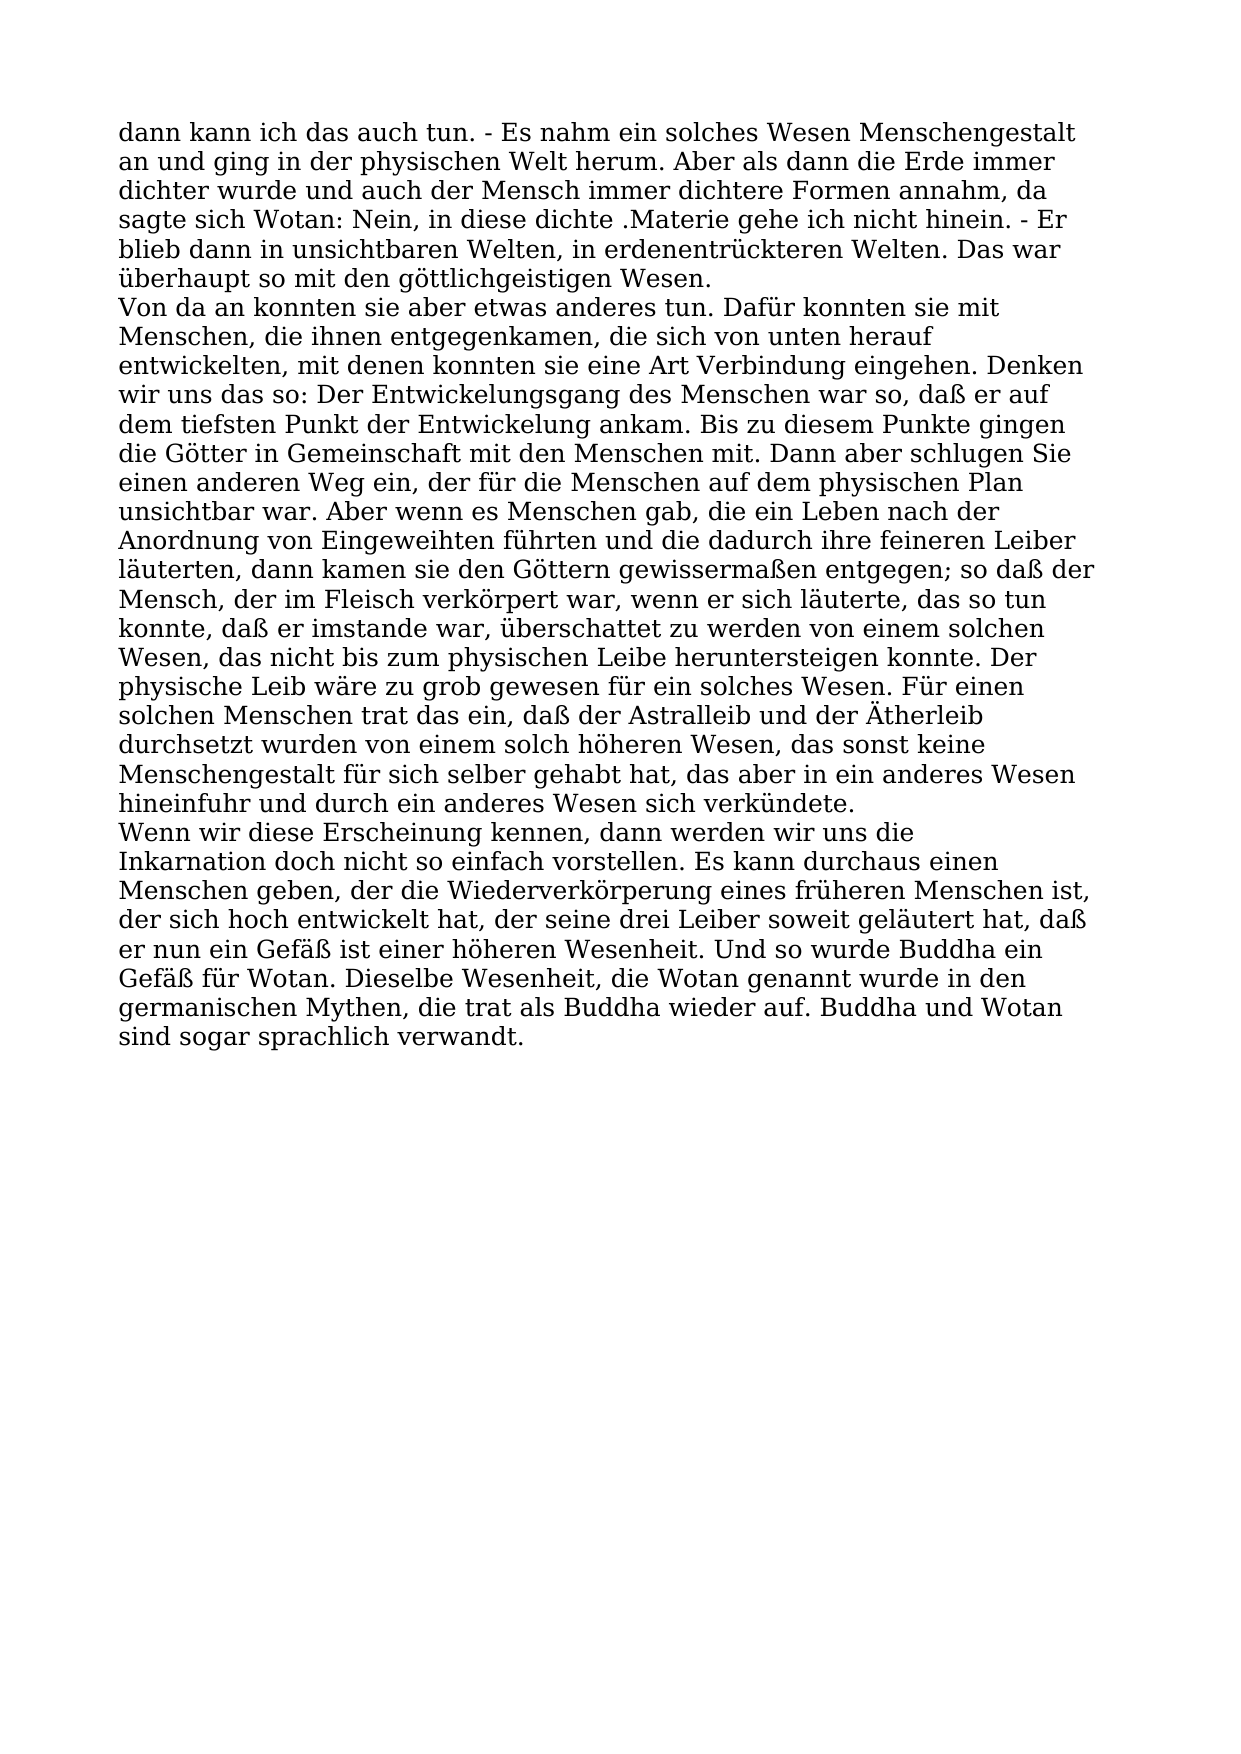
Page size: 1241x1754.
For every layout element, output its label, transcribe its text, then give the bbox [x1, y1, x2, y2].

text dichter wurde und auch der Mensch immer dichtere Formen annahm, da [118, 176, 1122, 206]
text blieb dann in unsichtbaren Welten, in erdenentrückteren Welten. Das war [118, 235, 1122, 264]
text entwickelten, mit denen konnten sie eine Art Verbindung eingehen. Denken [118, 351, 1122, 381]
text germanischen Mythen, die trat als Buddha wieder auf. Buddha und Wotan [118, 993, 1122, 1022]
text Menschengestalt für sich selber gehabt hat, das aber in ein anderes Wesen [118, 760, 1122, 789]
text hineinfuhr und durch ein anderes Wesen sich verkündete. [118, 789, 1122, 818]
text dann kann ich das auch tun. - Es nahm ein solches Wesen Menschengestalt [118, 118, 1122, 147]
text Von da an konnten sie aber etwas anderes tun. Dafür konnten sie mit [118, 293, 1122, 322]
text unsichtbar war. Aber wenn es Menschen gab, die ein Leben nach der [118, 497, 1122, 526]
text Anordnung von Eingeweihten führten und die dadurch ihre feineren Leiber [118, 526, 1122, 556]
text Gefäß für Wotan. Dieselbe Wesenheit, die Wotan genannt wurde in den [118, 964, 1122, 993]
text sagte sich Wotan: Nein, in diese dichte .Materie gehe ich nicht hinein. - Er [118, 206, 1122, 235]
text die Götter in Gemeinschaft mit den Menschen mit. Dann aber schlugen Sie [118, 439, 1122, 468]
text sind sogar sprachlich verwandt. [118, 1022, 1122, 1051]
text dem tiefsten Punkt der Entwickelung ankam. Bis zu diesem Punkte gingen [118, 410, 1122, 439]
text Menschen, die ihnen entgegenkamen, die sich von unten herauf [118, 322, 1122, 351]
text physische Leib wäre zu grob gewesen für ein solches Wesen. Für einen [118, 672, 1122, 701]
text Wesen, das nicht bis zum physischen Leibe heruntersteigen konnte. Der [118, 643, 1122, 672]
text durchsetzt wurden von einem solch höheren Wesen, das sonst keine [118, 731, 1122, 760]
text einen anderen Weg ein, der für die Menschen auf dem physischen Plan [118, 468, 1122, 497]
text Menschen geben, der die Wiederverkörperung eines früheren Menschen ist, [118, 876, 1122, 906]
text Wenn wir diese Erscheinung kennen, dann werden wir uns die [118, 818, 1122, 847]
text an und ging in der physischen Welt herum. Aber als dann die Erde immer [118, 147, 1122, 176]
text Inkarnation doch nicht so einfach vorstellen. Es kann durchaus einen [118, 847, 1122, 876]
text wir uns das so: Der Entwickelungsgang des Menschen war so, daß er auf [118, 381, 1122, 410]
text konnte, daß er imstande war, überschattet zu werden von einem solchen [118, 614, 1122, 643]
text läuterten, dann kamen sie den Göttern gewissermaßen entgegen; so daß der [118, 556, 1122, 585]
text Mensch, der im Fleisch verkörpert war, wenn er sich läuterte, das so tun [118, 585, 1122, 614]
text der sich hoch entwickelt hat, der seine drei Leiber soweit geläutert hat, daß [118, 906, 1122, 935]
text überhaupt so mit den göttlichgeistigen Wesen. [118, 264, 1122, 293]
text solchen Menschen trat das ein, daß der Astralleib und der Ätherleib [118, 701, 1122, 731]
text er nun ein Gefäß ist einer höheren Wesenheit. Und so wurde Buddha ein [118, 935, 1122, 964]
